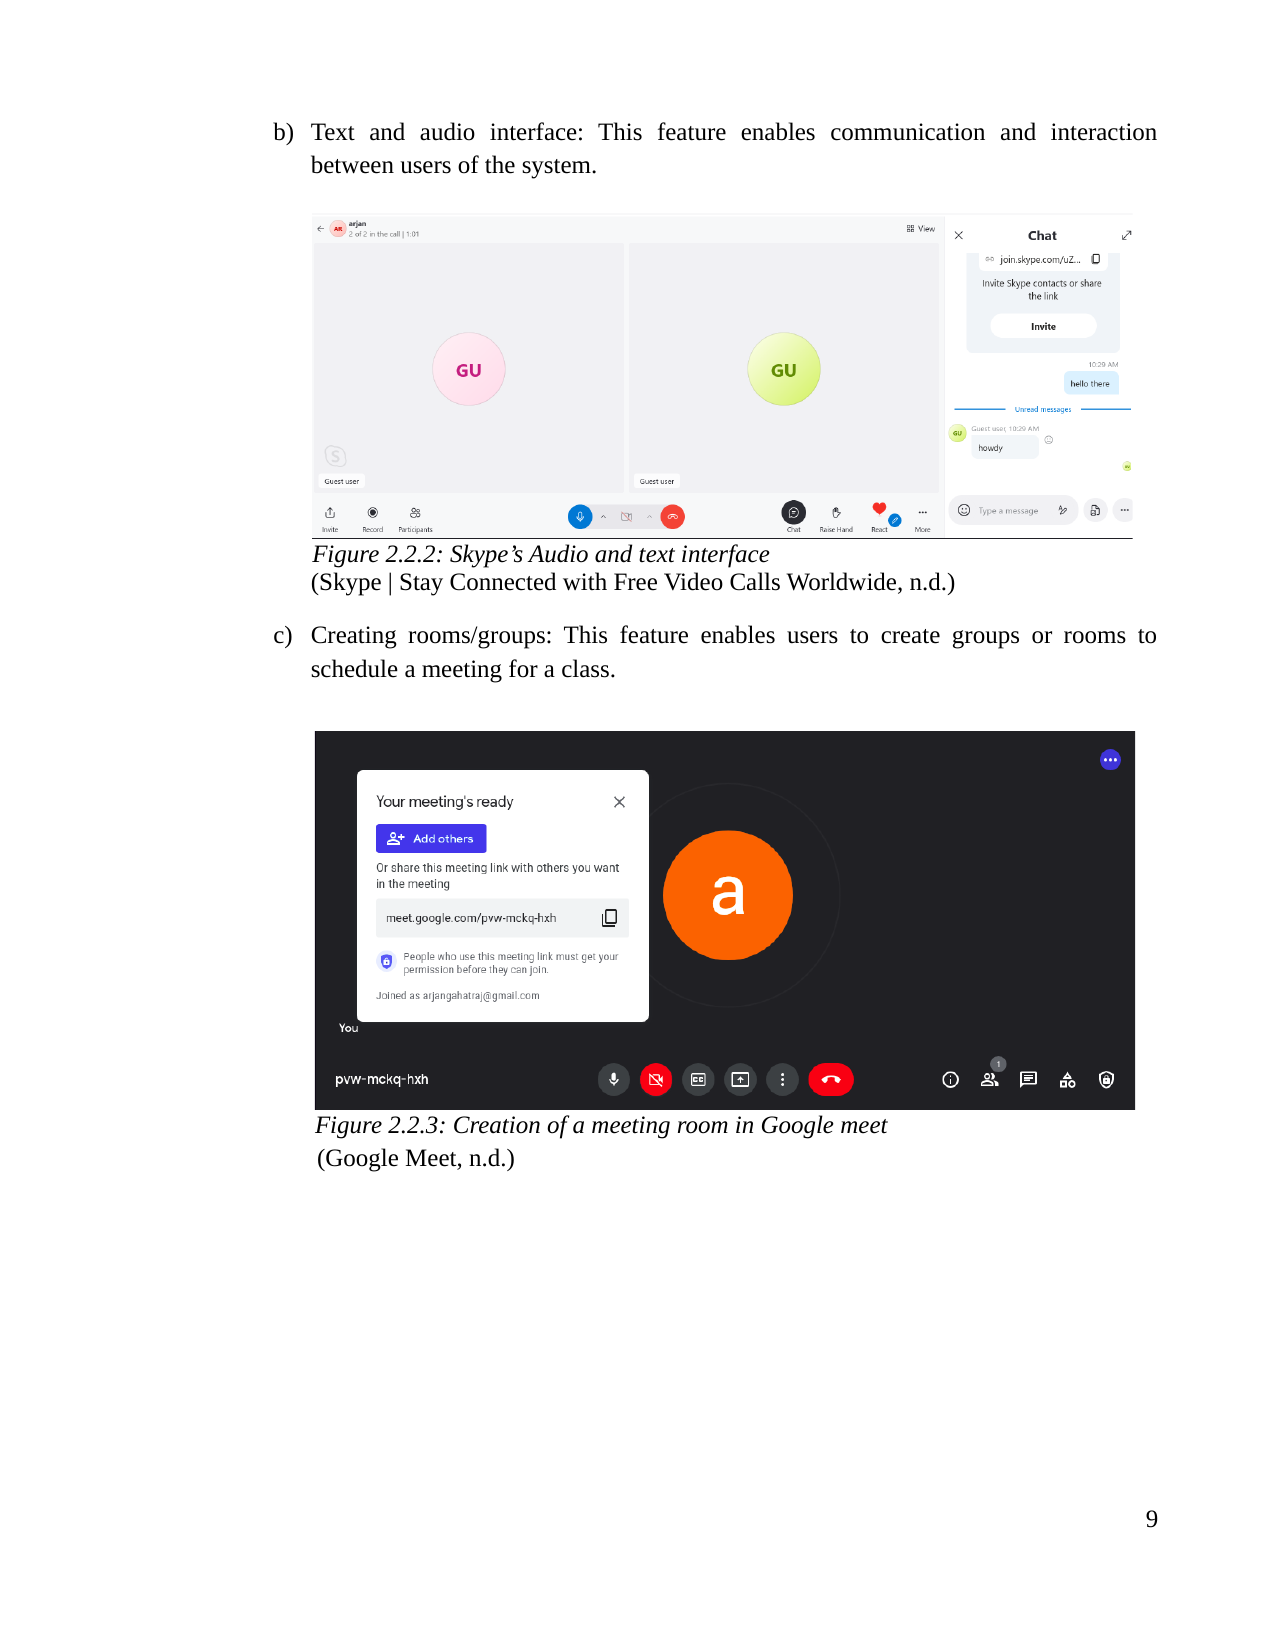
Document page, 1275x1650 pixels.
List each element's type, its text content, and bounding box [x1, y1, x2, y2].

picture [314, 731, 1136, 1110]
picture [312, 213, 1133, 539]
list (Skype | Stay Connected with Free Video Calls Worldwide, n.d.) [273, 555, 1158, 596]
text Figure 2.2.3: Creation of a meeting room in Google meet [315, 1110, 1135, 1138]
text Figure 2.2.2: Skype’s Audio and text interface [312, 539, 1132, 567]
text [312, 198, 1132, 213]
list Text and audio interface: This feature enables communication and interaction between users of the system. [273, 117, 1158, 179]
list Creating rooms/groups: This feature enables users to create groups or rooms to schedule a meeting for a class. [273, 621, 1158, 682]
text (Google Meet, n.d.) [311, 701, 1158, 1172]
